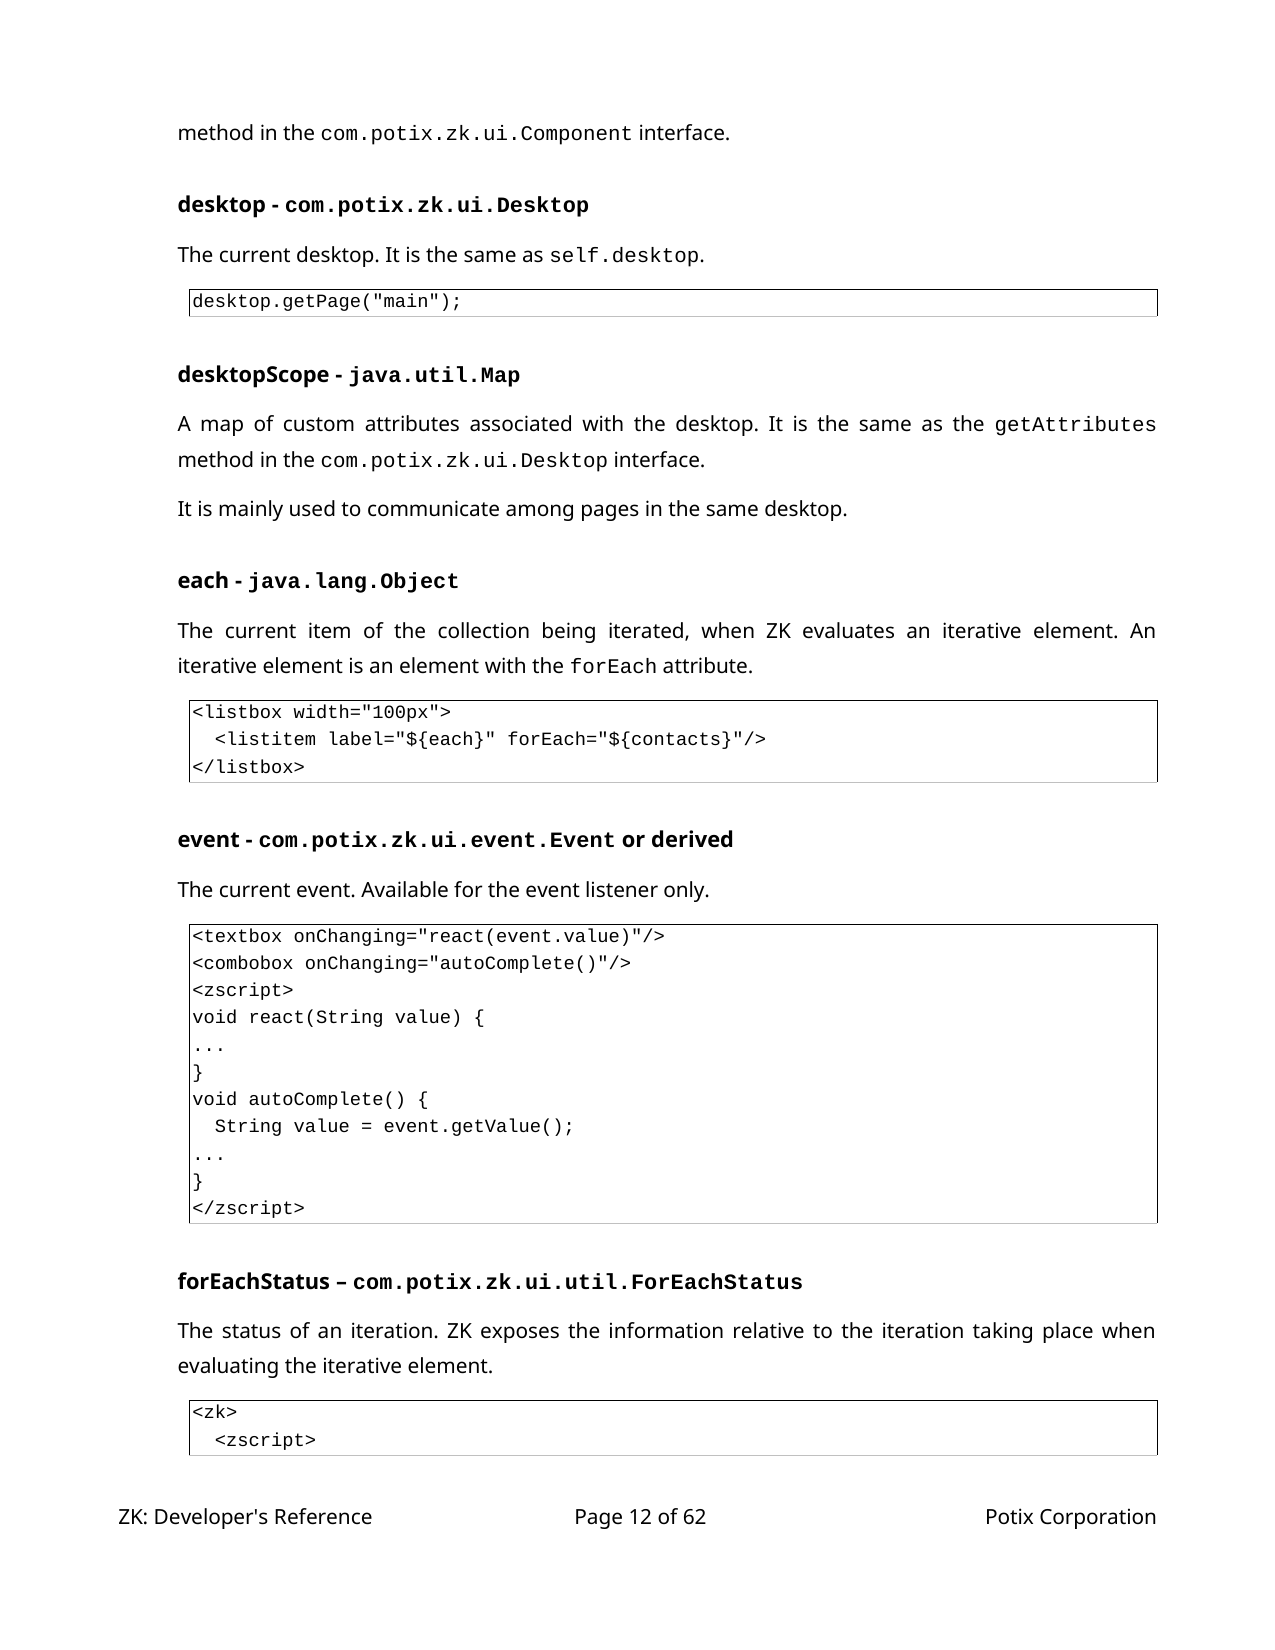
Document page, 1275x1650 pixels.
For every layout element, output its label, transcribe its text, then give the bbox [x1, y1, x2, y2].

text <listbox width="100px"> [190, 701, 1157, 724]
text <zscript> [190, 978, 1157, 1002]
subtitle event - com.potix.zk.ui.event.Event or derived [177, 824, 1157, 854]
text desktop.getPage("main"); [190, 290, 1157, 316]
text <combobox onChanging="autoComplete()"/> [190, 951, 1157, 975]
text The current desktop. It is the same as self.desktop. [177, 240, 1157, 268]
text The status of an iteration. ZK exposes the information relative to the iteration taking place when evaluating the iterative element. [177, 1316, 1157, 1380]
text It is mainly used to communicate among pages in the same desktop. [177, 494, 1157, 522]
text The current event. Available for the event listener only. [177, 875, 1157, 903]
text <zk> [190, 1401, 1157, 1424]
text </zscript> [190, 1196, 1157, 1223]
subtitle desktop - com.potix.zk.ui.Desktop [177, 189, 1157, 219]
text ... [190, 1141, 1157, 1166]
text } [190, 1168, 1157, 1193]
text method in the com.potix.zk.ui.Component interface. [177, 118, 1157, 147]
text <textbox onChanging="react(event.value)"/> [190, 925, 1157, 948]
subtitle desktopScope - java.util.Map [177, 359, 1157, 389]
text void autoComplete() { [190, 1087, 1157, 1111]
text ... [190, 1033, 1157, 1057]
subtitle each - java.lang.Object [177, 565, 1157, 595]
text } [190, 1060, 1157, 1084]
text void react(String value) { [190, 1005, 1157, 1030]
text The current item of the collection being iterated, when ZK evaluates an iterative element. An iterative element is an element with the forEach attribute. [177, 616, 1157, 679]
text <listitem label="${each}" forEach="${contacts}"/> [190, 727, 1157, 752]
text </listbox> [190, 754, 1157, 782]
subtitle forEachStatus – com.potix.zk.ui.util.ForEachStatus [177, 1266, 1157, 1296]
text <zscript> [190, 1427, 1157, 1455]
text A map of custom attributes associated with the desktop. It is the same as the getAttributes method in the com.potix.zk.ui.Desktop interface. [177, 409, 1157, 474]
text String value = event.getValue(); [190, 1114, 1157, 1138]
